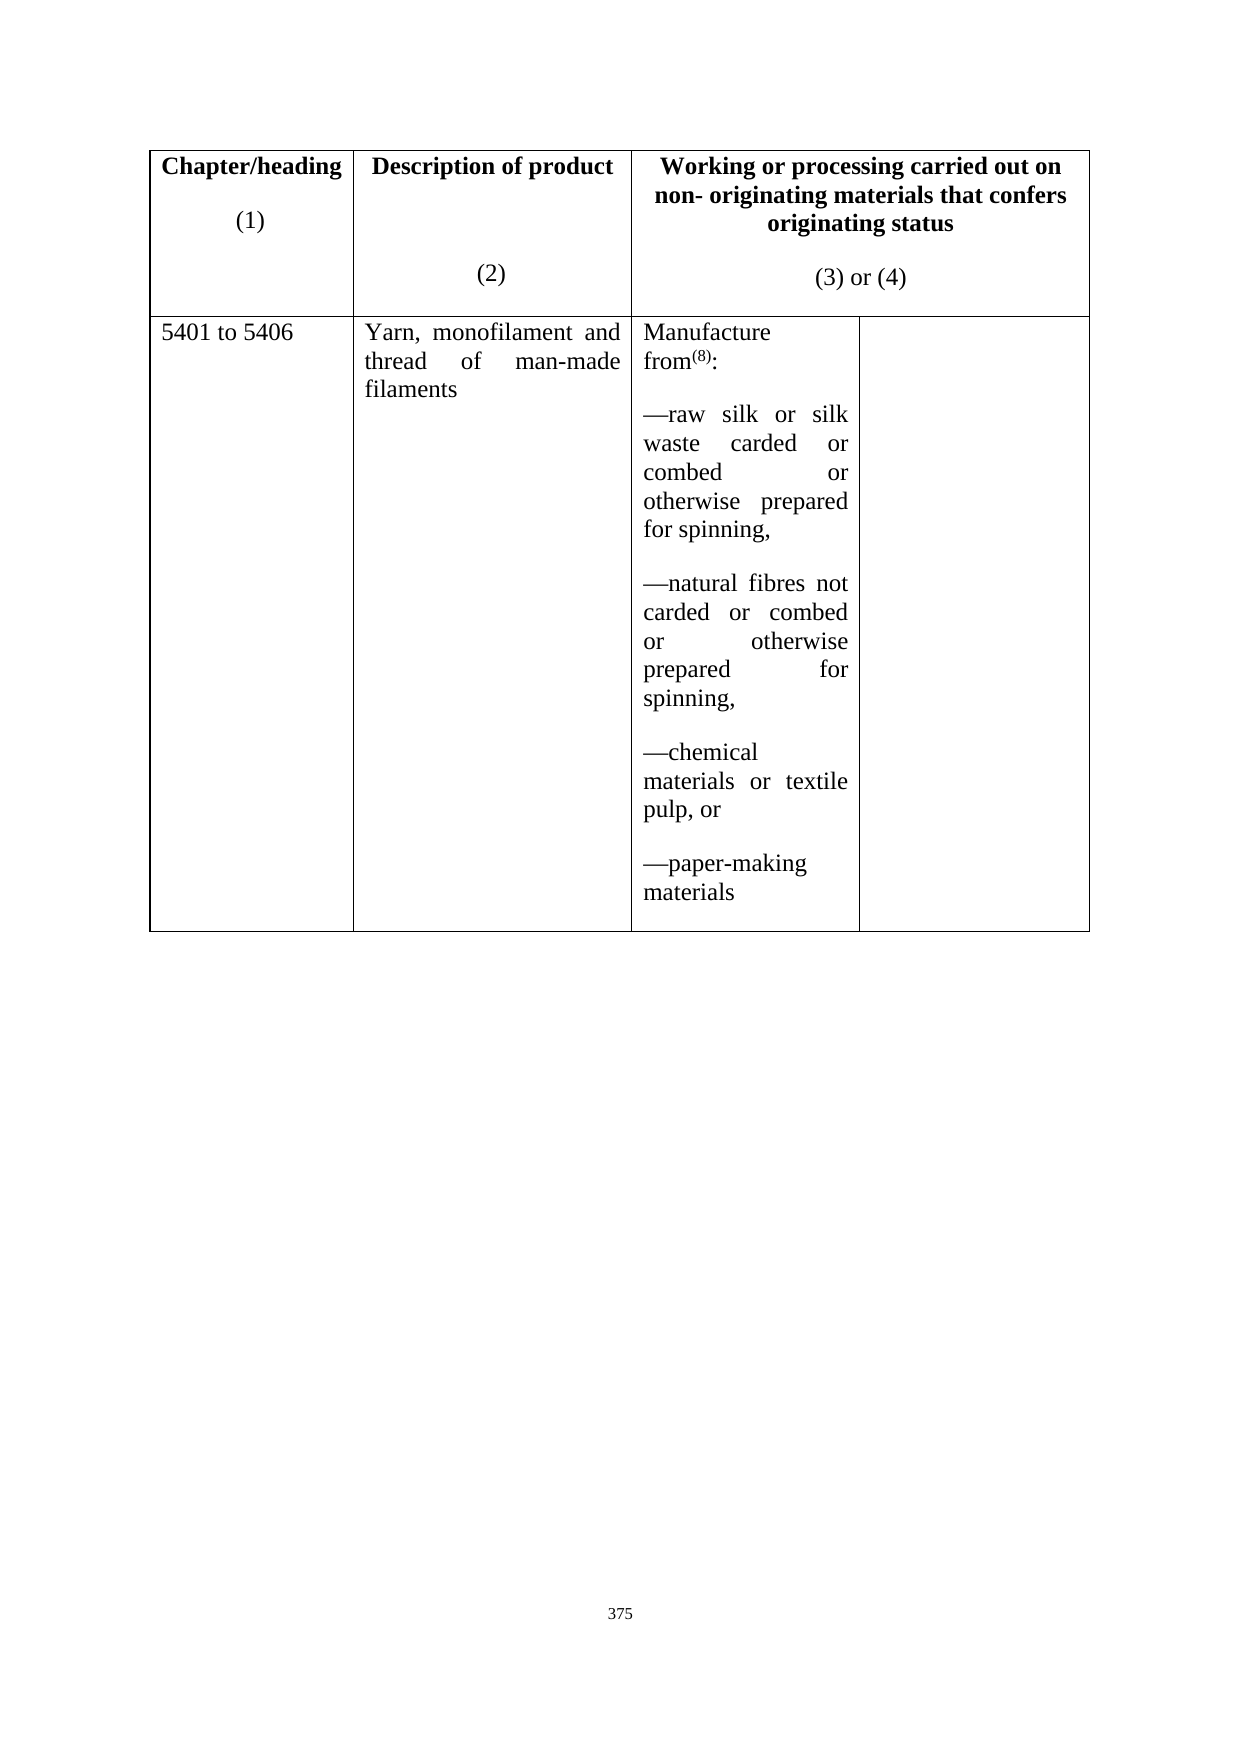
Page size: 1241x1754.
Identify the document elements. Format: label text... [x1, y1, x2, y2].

table_cell Manufacture from(8): —raw silk or silk waste carded or combed or otherwise prepared for spinning, —natural fibres not carded or combed or otherwise prepared for spinning, —chemical materials or textile pulp, or —paper-making materials [632, 317, 859, 931]
table_header Description of product (2) [354, 151, 631, 316]
table_cell [860, 317, 1089, 931]
table_header Chapter/heading (1) [151, 151, 353, 316]
table_header Working or processing carried out on non- originating materials that confers originating status (3) or (4) [632, 151, 1089, 316]
table_cell 5401 to 5406 [151, 317, 353, 931]
table_cell Yarn, monofilament and thread of man-made filaments [354, 317, 631, 931]
